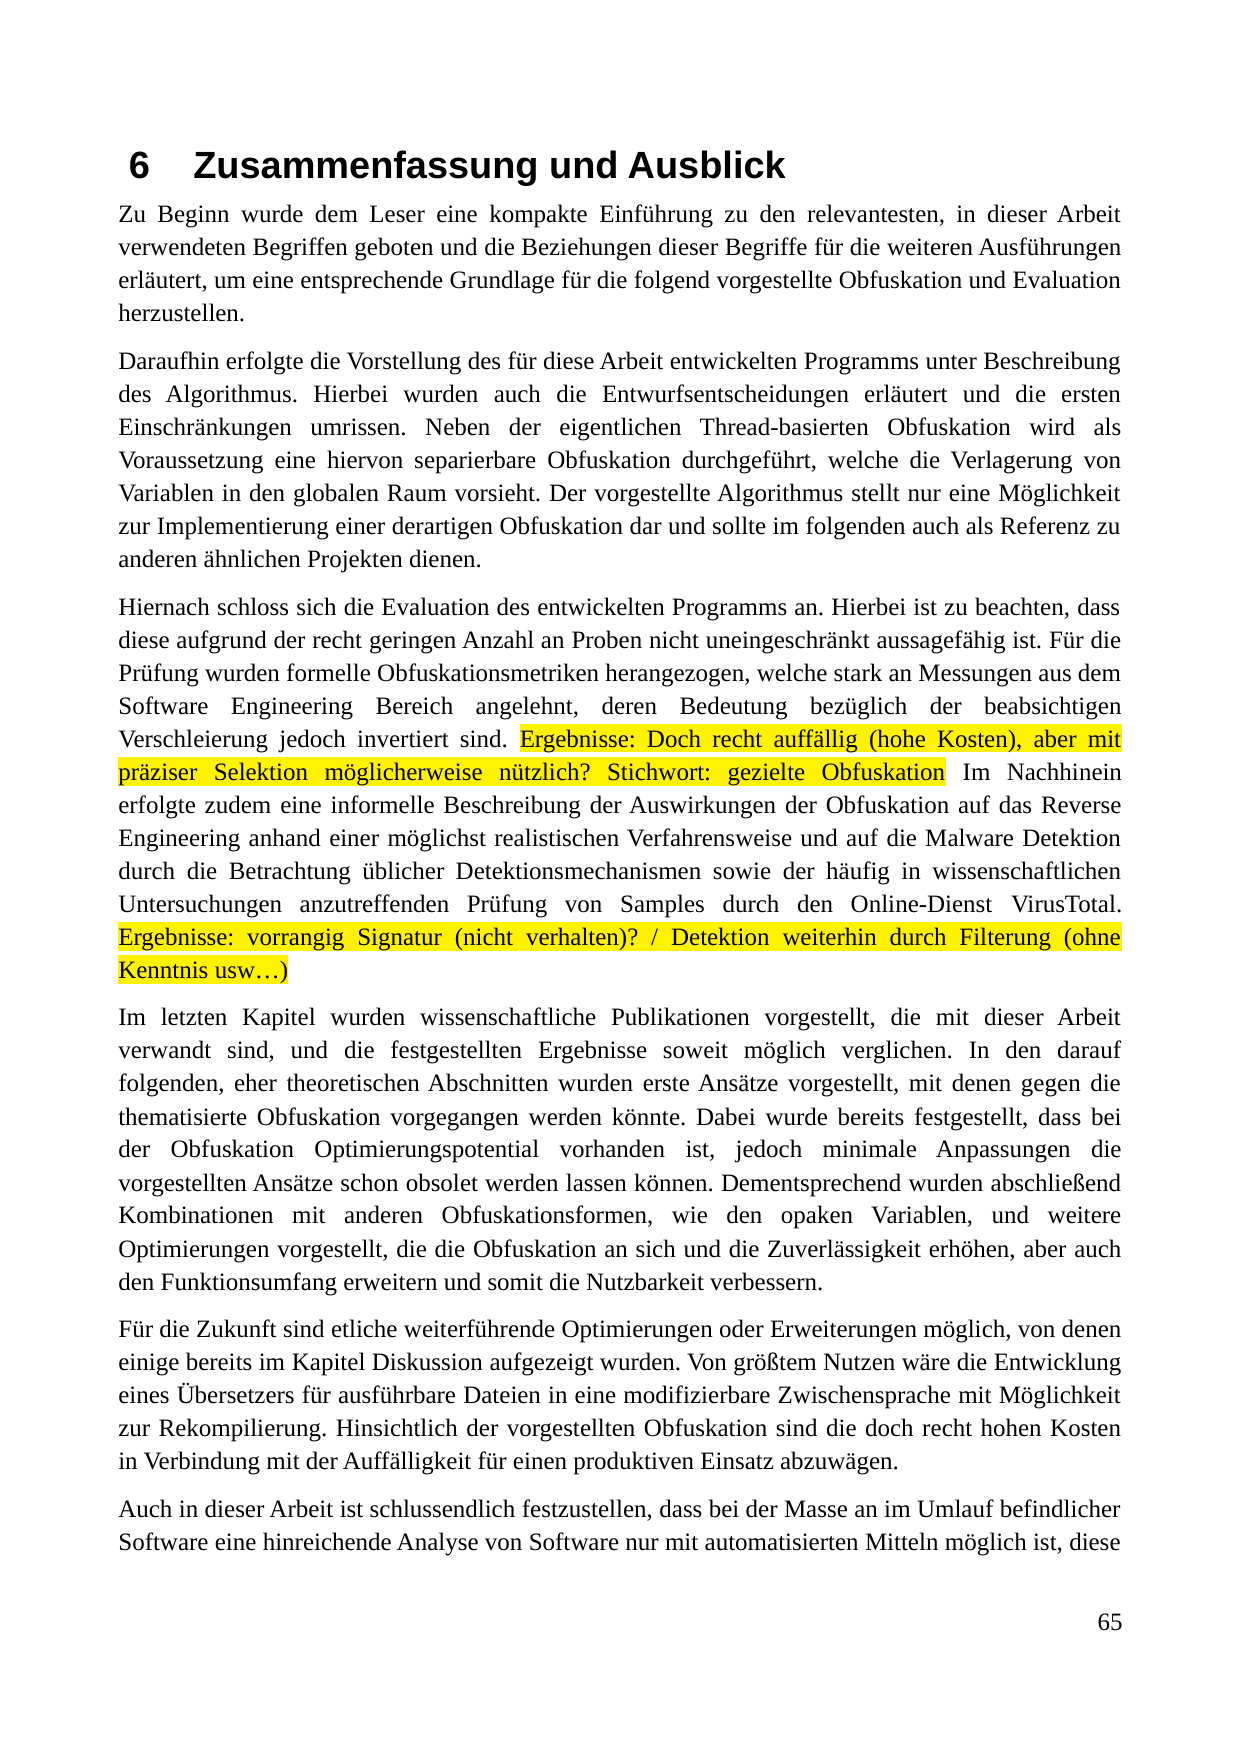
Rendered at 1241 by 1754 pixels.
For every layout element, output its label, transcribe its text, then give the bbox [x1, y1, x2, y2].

text Hiernach schloss sich die Evaluation des entwickelten Programms an. Hierbei ist zu beachten, dass diese aufgrund der recht geringen Anzahl an Proben nicht uneingeschränkt aussagefähig ist. Für die Prüfung wurden formelle Obfuskationsmetriken herangezogen, welche stark an Messungen aus dem Software Engineering Bereich angelehnt, deren Bedeutung bezüglich der beabsichtigen Verschleierung jedoch invertiert sind. Ergebnisse: Doch recht auffällig (hohe Kosten), aber mit präziser Selektion möglicherweise nützlich? Stichwort: gezielte Obfuskation Im Nachhinein erfolgte zudem eine informelle Beschreibung der Auswirkungen der Obfuskation auf das Reverse Engineering anhand einer möglichst realistischen Verfahrensweise und auf die Malware Detektion durch die Betrachtung üblicher Detektionsmechanismen sowie der häufig in wissenschaftlichen Untersuchungen anzutreffenden Prüfung von Samples durch den Online-Dienst VirusTotal. Ergebnisse: vorrangig Signatur (nicht verhalten)? / Detektion weiterhin durch Filterung (ohne Kenntnis usw…) [118, 592, 1122, 984]
text Für die Zukunft sind etliche weiterführende Optimierungen oder Erweiterungen möglich, von denen einige bereits im Kapitel Diskussion aufgezeigt wurden. Von größtem Nutzen wäre die Entwicklung eines Übersetzers für ausführbare Dateien in eine modifizierbare Zwischensprache mit Möglichkeit zur Rekompilierung. Hinsichtlich der vorgestellten Obfuskation sind die doch recht hohen Kosten in Verbindung mit der Auffälligkeit für einen produktiven Einsatz abzuwägen. [118, 1314, 1122, 1475]
text Auch in dieser Arbeit ist schlussendlich festzustellen, dass bei der Masse an im Umlauf befindlicher Software eine hinreichende Analyse von Software nur mit automatisierten Mitteln möglich ist, diese [118, 1494, 1122, 1556]
text Im letzten Kapitel wurden wissenschaftliche Publikationen vorgestellt, die mit dieser Arbeit verwandt sind, und die festgestellten Ergebnisse soweit möglich verglichen. In den darauf folgenden, eher theoretischen Abschnitten wurden erste Ansätze vorgestellt, mit denen gegen die thematisierte Obfuskation vorgegangen werden könnte. Dabei wurde bereits festgestellt, dass bei der Obfuskation Optimierungspotential vorhanden ist, jedoch minimale Anpassungen die vorgestellten Ansätze schon obsolet werden lassen können. Dementsprechend wurden abschließend Kombinationen mit anderen Obfuskationsformen, wie den opaken Variablen, und weitere Optimierungen vorgestellt, die die Obfuskation an sich und die Zuverlässigkeit erhöhen, aber auch den Funktionsumfang erweitern und somit die Nutzbarkeit verbessern. [118, 1002, 1122, 1295]
subtitle Zusammenfassung und Ausblick [118, 143, 1122, 187]
text Zu Beginn wurde dem Leser eine kompakte Einführung zu den relevantesten, in dieser Arbeit verwendeten Begriffen geboten und die Beziehungen dieser Begriffe für die weiteren Ausführungen erläutert, um eine entsprechende Grundlage für die folgend vorgestellte Obfuskation und Evaluation herzustellen. [118, 199, 1122, 327]
text Daraufhin erfolgte die Vorstellung des für diese Arbeit entwickelten Programms unter Beschreibung des Algorithmus. Hierbei wurden auch die Entwurfsentscheidungen erläutert und die ersten Einschränkungen umrissen. Neben der eigentlichen Thread-basierten Obfuskation wird als Voraussetzung eine hiervon separierbare Obfuskation durchgeführt, welche die Verlagerung von Variablen in den globalen Raum vorsieht. Der vorgestellte Algorithmus stellt nur eine Möglichkeit zur Implementierung einer derartigen Obfuskation dar und sollte im folgenden auch als Referenz zu anderen ähnlichen Projekten dienen. [118, 346, 1122, 573]
